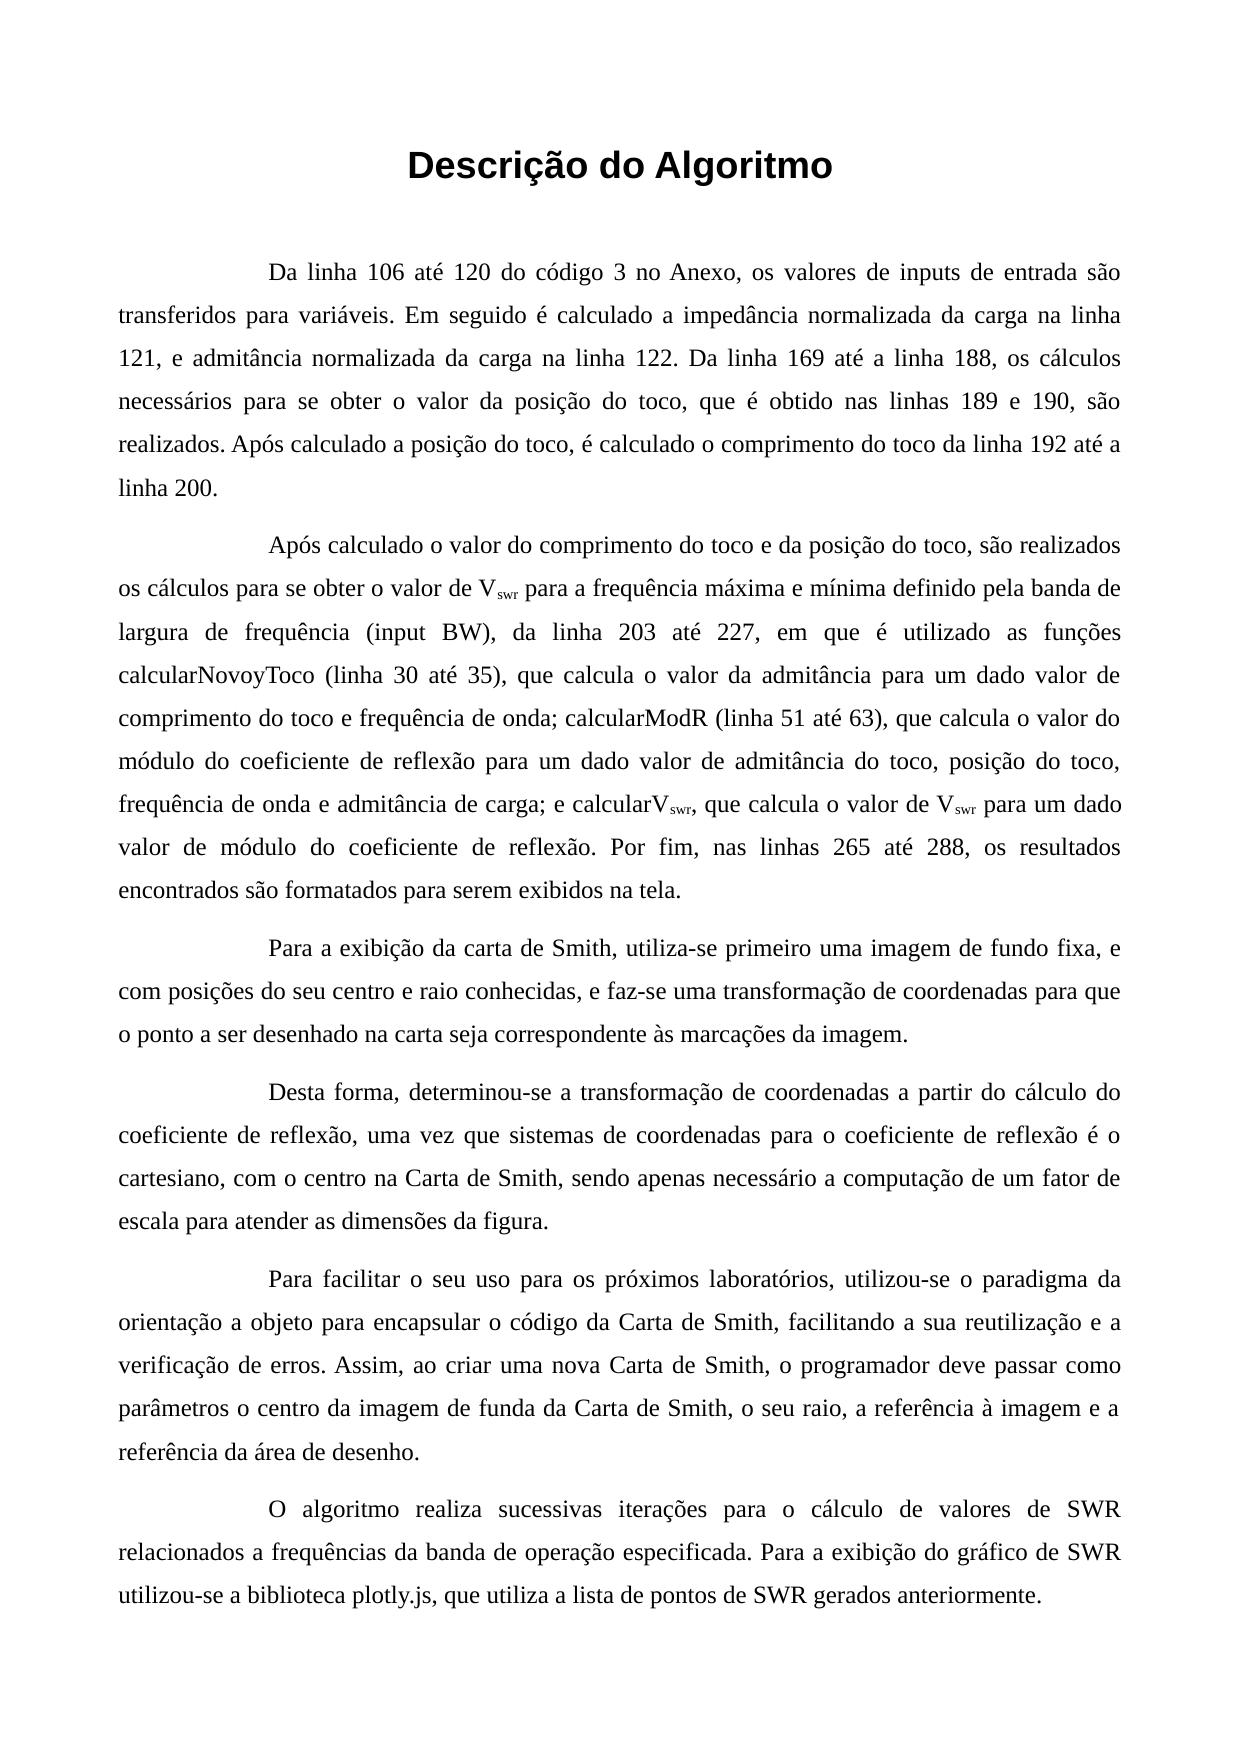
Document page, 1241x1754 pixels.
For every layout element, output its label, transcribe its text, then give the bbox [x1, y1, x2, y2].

text Da linha 106 até 120 do código 3 no Anexo, os valores de inputs de entrada são transferidos para variáveis. Em seguido é calculado a impedância normalizada da carga na linha 121, e admitância normalizada da carga na linha 122. Da linha 169 até a linha 188, os cálculos necessários para se obter o valor da posição do toco, que é obtido nas linhas 189 e 190, são realizados. Após calculado a posição do toco, é calculado o comprimento do toco da linha 192 até a linha 200. [118, 257, 1122, 501]
text Após calculado o valor do comprimento do toco e da posição do toco, são realizados os cálculos para se obter o valor de Vswr para a frequência máxima e mínima definido pela banda de largura de frequência (input BW), da linha 203 até 227, em que é utilizado as funções calcularNovoyToco (linha 30 até 35), que calcula o valor da admitância para um dado valor de comprimento do toco e frequência de onda; calcularModR (linha 51 até 63), que calcula o valor do módulo do coeficiente de reflexão para um dado valor de admitância do toco, posição do toco, frequência de onda e admitância de carga; e calcularVswr, que calcula o valor de Vswr para um dado valor de módulo do coeficiente de reflexão. Por fim, nas linhas 265 até 288, os resultados encontrados são formatados para serem exibidos na tela. [118, 530, 1122, 904]
subtitle Descrição do Algoritmo [118, 143, 1122, 187]
text Para facilitar o seu uso para os próximos laboratórios, utilizou-se o paradigma da orientação a objeto para encapsular o código da Carta de Smith, facilitando a sua reutilização e a verificação de erros. Assim, ao criar uma nova Carta de Smith, o programador deve passar como parâmetros o centro da imagem de funda da Carta de Smith, o seu raio, a referência à imagem e a referência da área de desenho. [118, 1264, 1122, 1465]
text Para a exibição da carta de Smith, utiliza-se primeiro uma imagem de fundo fixa, e com posições do seu centro e raio conhecidas, e faz-se uma transformação de coordenadas para que o ponto a ser desenhado na carta seja correspondente às marcações da imagem. [118, 933, 1122, 1048]
text Desta forma, determinou-se a transformação de coordenadas a partir do cálculo do coeficiente de reflexão, uma vez que sistemas de coordenadas para o coeficiente de reflexão é o cartesiano, com o centro na Carta de Smith, sendo apenas necessário a computação de um fator de escala para atender as dimensões da figura. [118, 1077, 1122, 1235]
text O algoritmo realiza sucessivas iterações para o cálculo de valores de SWR relacionados a frequências da banda de operação especificada. Para a exibição do gráfico de SWR utilizou-se a biblioteca plotly.js, que utiliza a lista de pontos de SWR gerados anteriormente. [118, 1494, 1122, 1609]
